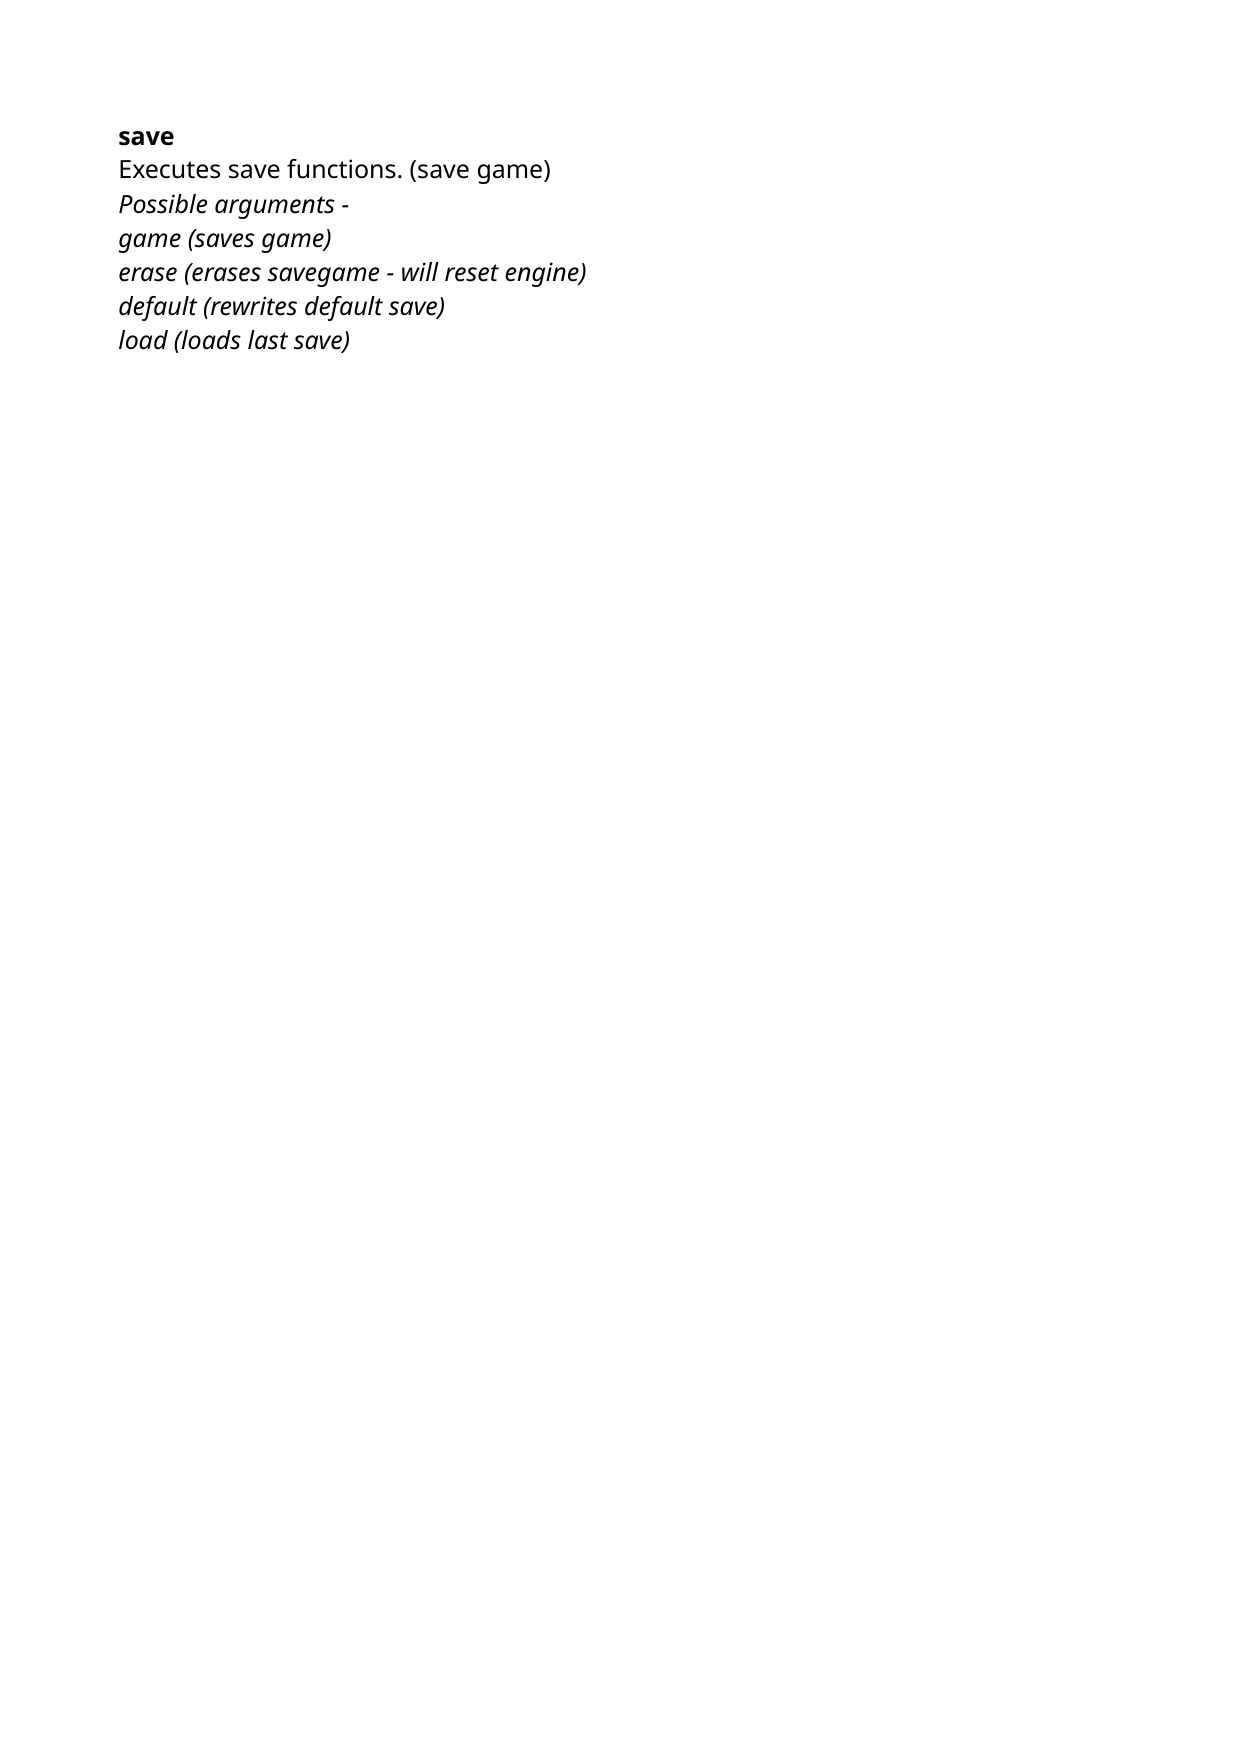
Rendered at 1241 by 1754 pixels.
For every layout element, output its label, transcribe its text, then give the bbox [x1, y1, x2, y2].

text default (rewrites default save) [118, 288, 1122, 322]
text Possible arguments - [118, 186, 1122, 220]
text erase (erases savegame - will reset engine) [118, 254, 1122, 288]
text save [118, 118, 1122, 152]
text load (loads last save) [118, 322, 1122, 357]
text game (saves game) [118, 220, 1122, 254]
text Executes save functions. (save game) [118, 152, 1122, 186]
